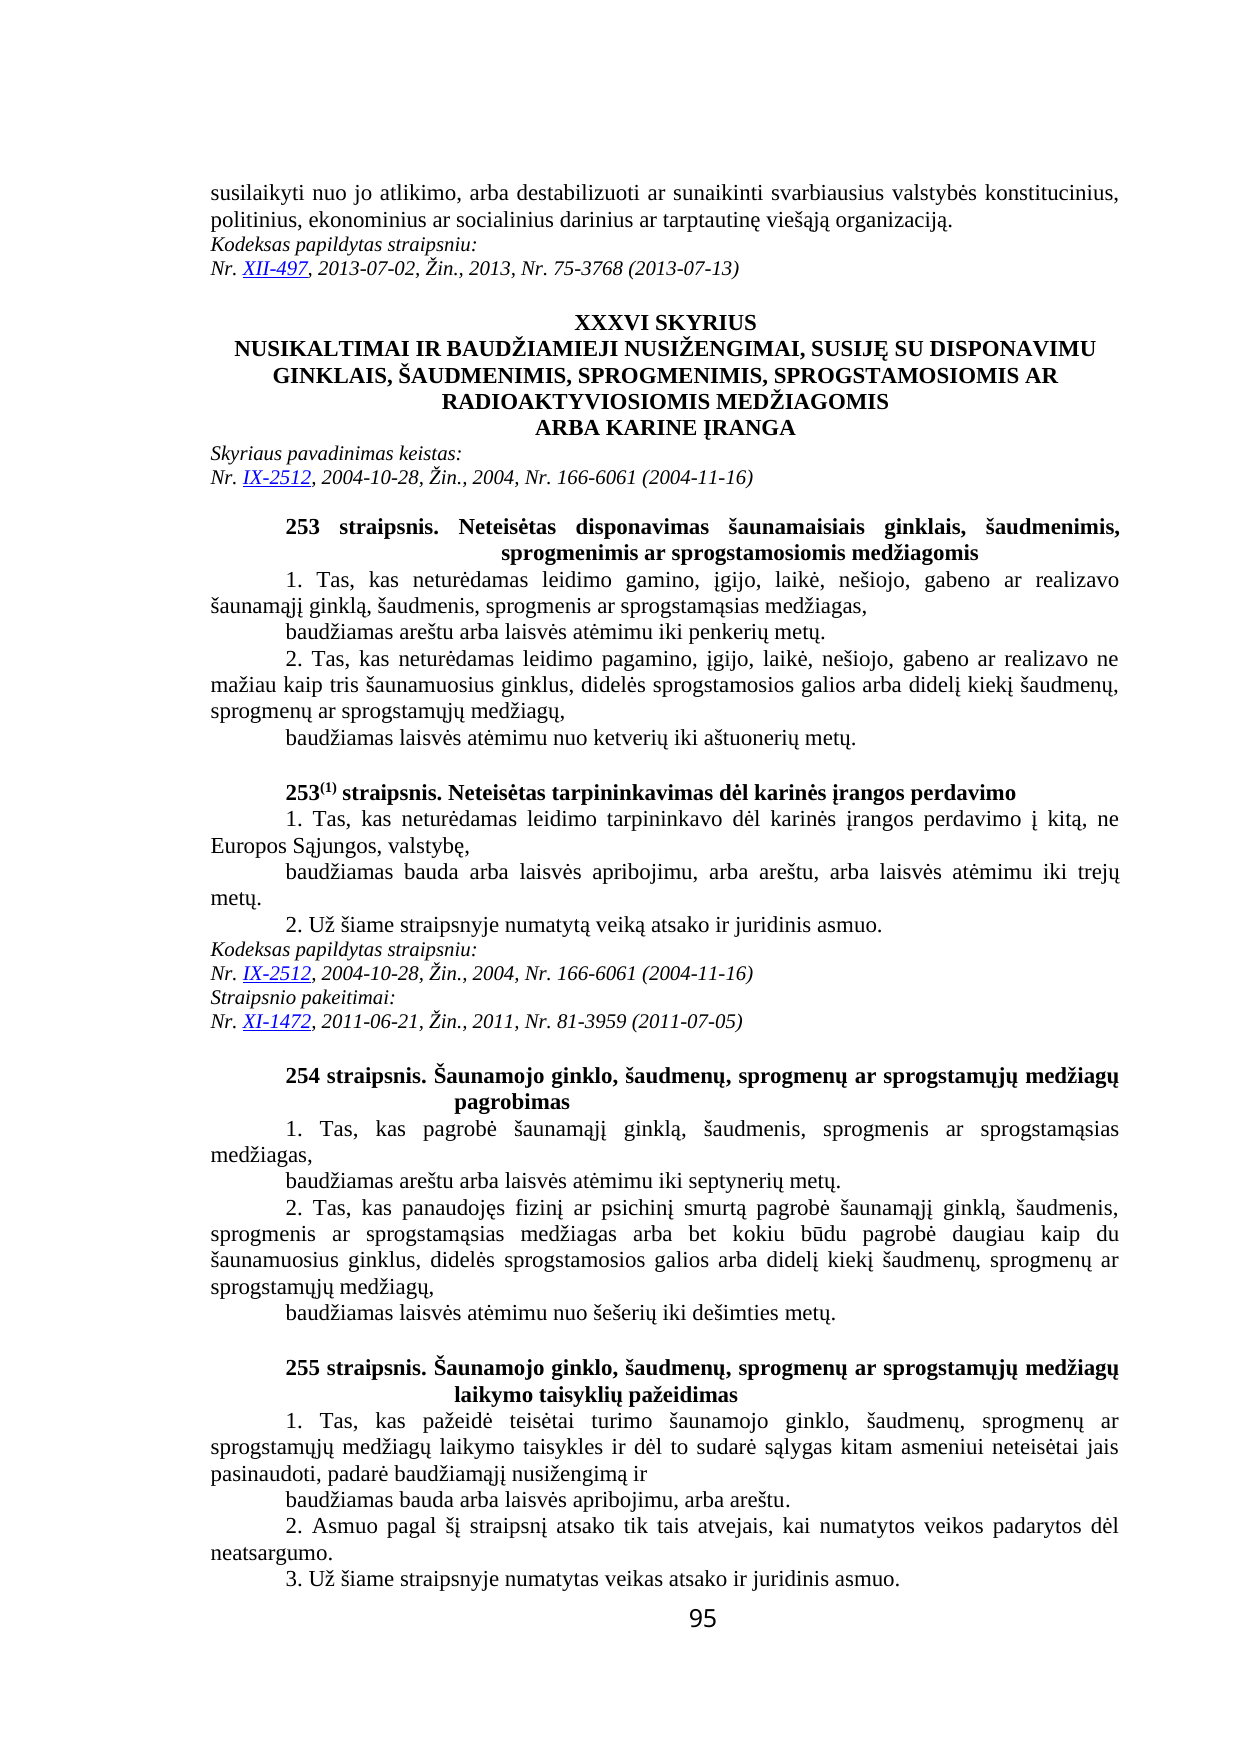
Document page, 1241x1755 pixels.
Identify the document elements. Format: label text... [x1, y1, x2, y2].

text 253 straipsnis. Neteisėtas disponavimas šaunamaisiais ginklais, šaudmenimis, sprogmenimis ar sprogstamosiomis medžiagomis [285, 513, 1120, 566]
text 254 straipsnis. Šaunamojo ginklo, šaudmenų, sprogmenų ar sprogstamųjų medžiagų pagrobimas [285, 1062, 1120, 1115]
text Nr. XI-1472, 2011-06-21, Žin., 2011, Nr. 81-3959 (2011-07-05) [210, 1009, 1120, 1033]
text 1. Tas, kas pagrobė šaunamąjį ginklą, šaudmenis, sprogmenis ar sprogstamąsias medžiagas, [210, 1115, 1120, 1167]
text ARBA KARINE ĮRANGA [210, 414, 1120, 441]
text 2. Tas, kas panaudojęs fizinį ar psichinį smurtą pagrobė šaunamąjį ginklą, šaudmenis, sprogmenis ar sprogstamąsias medžiagas arba bet kokiu būdu pagrobė daugiau kaip du šaunamuosius ginklus, didelės sprogstamosios galios arba didelį kiekį šaudmenų, sprogmenų ar sprogstamųjų medžiagų, [210, 1194, 1120, 1299]
text Straipsnio pakeitimai: [210, 985, 1120, 1009]
text 3. Už šiame straipsnyje numatytas veikas atsako ir juridinis asmuo. [210, 1565, 1120, 1592]
text baudžiamas laisvės atėmimu nuo šešerių iki dešimties metų. [210, 1299, 1120, 1326]
text baudžiamas areštu arba laisvės atėmimu iki septynerių metų. [210, 1167, 1120, 1194]
text 2. Tas, kas neturėdamas leidimo pagamino, įgijo, laikė, nešiojo, gabeno ar realizavo ne mažiau kaip tris šaunamuosius ginklus, didelės sprogstamosios galios arba didelį kiekį šaudmenų, sprogmenų ar sprogstamųjų medžiagų, [210, 645, 1120, 724]
text Kodeksas papildytas straipsniu: [210, 232, 1120, 256]
text 2. Už šiame straipsnyje numatytą veiką atsako ir juridinis asmuo. [285, 911, 1120, 937]
text baudžiamas areštu arba laisvės atėmimu iki penkerių metų. [210, 618, 1120, 645]
text 255 straipsnis. Šaunamojo ginklo, šaudmenų, sprogmenų ar sprogstamųjų medžiagų laikymo taisyklių pažeidimas [285, 1354, 1120, 1407]
text 253(1) straipsnis. Neteisėtas tarpininkavimas dėl karinės įrangos perdavimo [210, 779, 1120, 805]
text 1. Tas, kas neturėdamas leidimo gamino, įgijo, laikė, nešiojo, gabeno ar realizavo šaunamąjį ginklą, šaudmenis, sprogmenis ar sprogstamąsias medžiagas, [210, 566, 1120, 618]
text Skyriaus pavadinimas keistas: [210, 441, 1120, 465]
text susilaikyti nuo jo atlikimo, arba destabilizuoti ar sunaikinti svarbiausius valstybės konstitucinius, politinius, ekonominius ar socialinius darinius ar tarptautinę viešąją organizaciją. [210, 179, 1120, 232]
text Nr. IX-2512, 2004-10-28, Žin., 2004, Nr. 166-6061 (2004-11-16) [210, 961, 1120, 985]
text 1. Tas, kas pažeidė teisėtai turimo šaunamojo ginklo, šaudmenų, sprogmenų ar sprogstamųjų medžiagų laikymo taisykles ir dėl to sudarė sąlygas kitam asmeniui neteisėtai jais pasinaudoti, padarė baudžiamąjį nusižengimą ir [210, 1407, 1120, 1486]
text Nr. IX-2512, 2004-10-28, Žin., 2004, Nr. 166-6061 (2004-11-16) [210, 465, 1120, 489]
text baudžiamas laisvės atėmimu nuo ketverių iki aštuonerių metų. [210, 724, 1120, 750]
text Nr. XII-497, 2013-07-02, Žin., 2013, Nr. 75-3768 (2013-07-13) [210, 256, 1120, 280]
text Kodeksas papildytas straipsniu: [210, 937, 1120, 961]
text 1. Tas, kas neturėdamas leidimo tarpininkavo dėl karinės įrangos perdavimo į kitą, ne Europos Sąjungos, valstybę, [210, 805, 1120, 858]
text 2. Asmuo pagal šį straipsnį atsako tik tais atvejais, kai numatytos veikos padarytos dėl neatsargumo. [210, 1512, 1120, 1565]
text NUSIKALTIMAI IR BAUDŽIAMIEJI NUSIŽENGIMAI, SUSIJĘ SU DISPONAVIMU GINKLAIS, ŠAUDMENIMIS, SPROGMENIMIS, SPROGSTAMOSIOMIS AR RADIOAKTYVIOSIOMIS MEDŽIAGOMIS [210, 335, 1120, 414]
text XXXVI SKYRIUS [210, 309, 1120, 335]
text baudžiamas bauda arba laisvės apribojimu, arba areštu, arba laisvės atėmimu iki trejų metų. [210, 858, 1120, 911]
text baudžiamas bauda arba laisvės apribojimu, arba areštu. [210, 1486, 1120, 1512]
